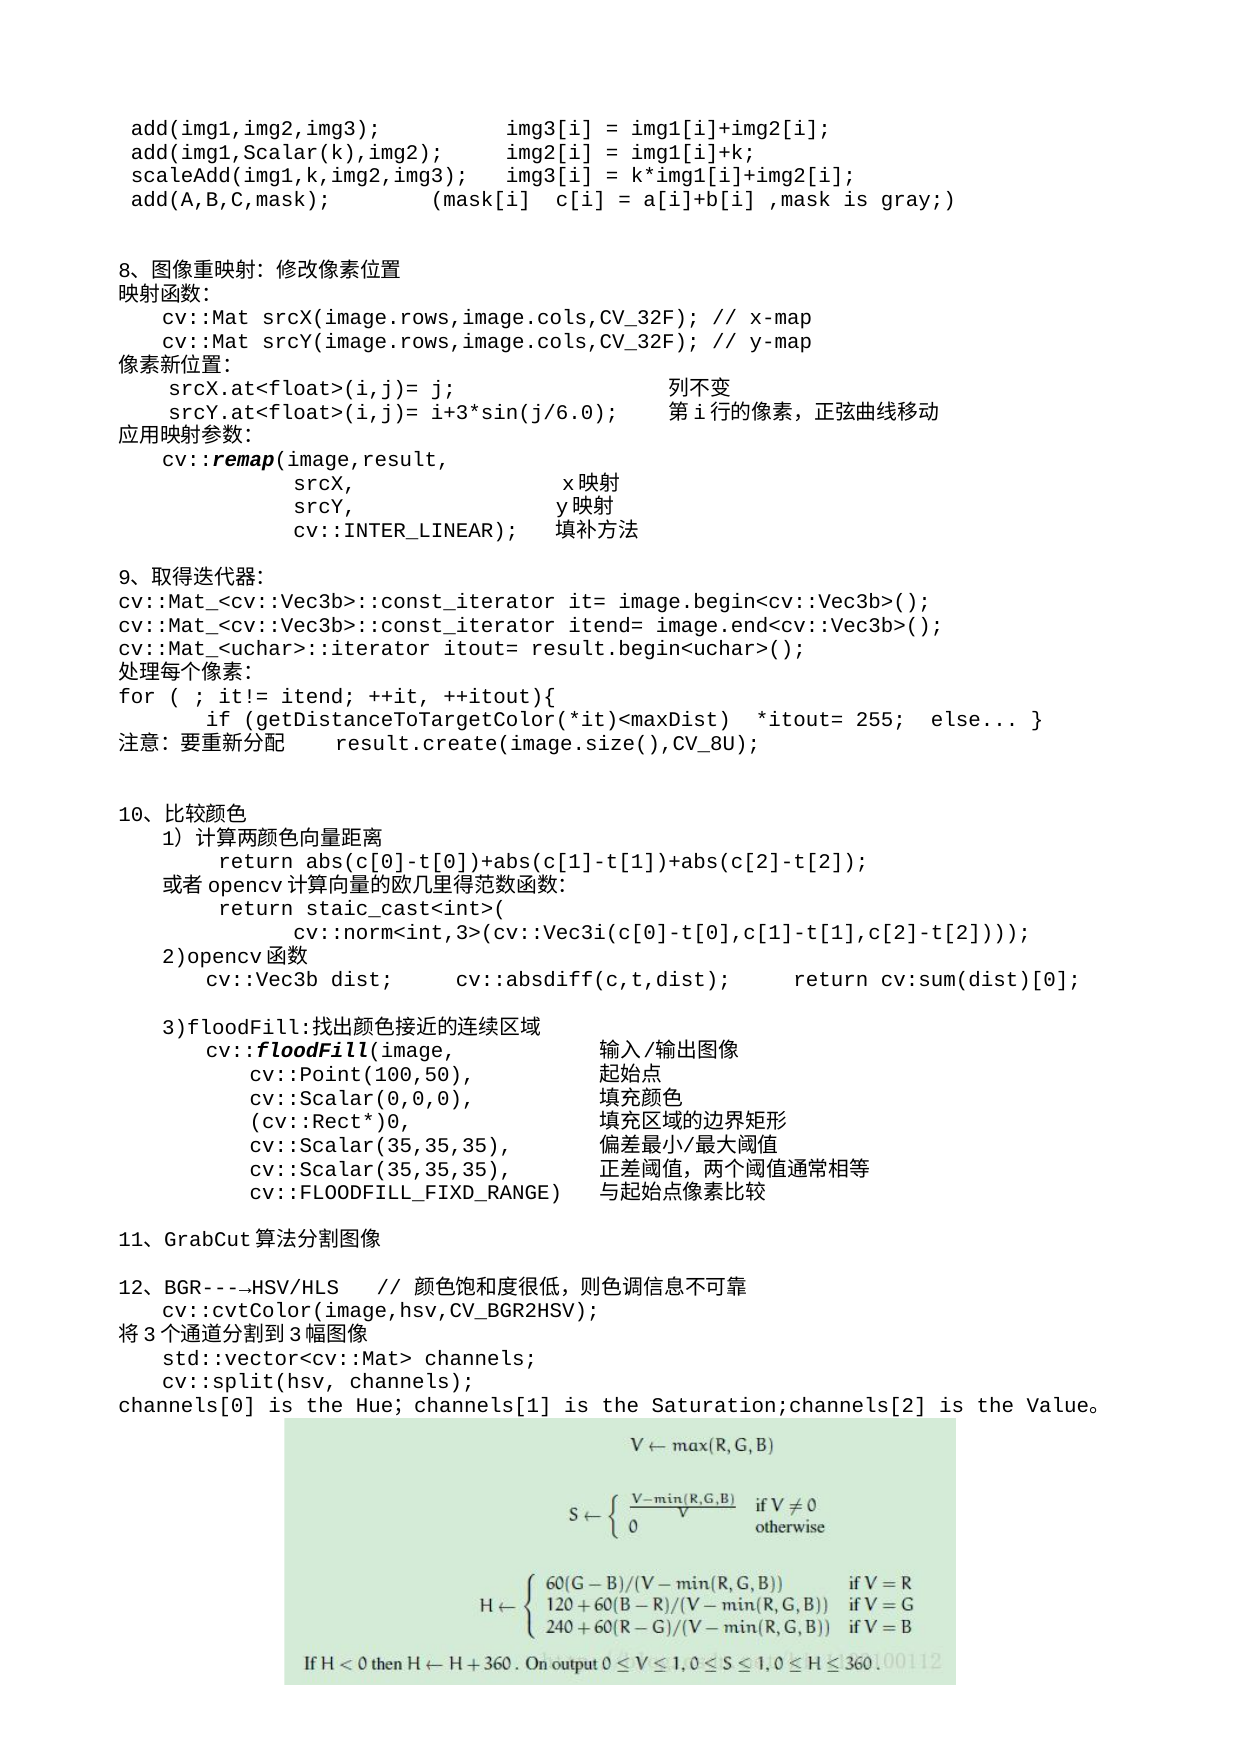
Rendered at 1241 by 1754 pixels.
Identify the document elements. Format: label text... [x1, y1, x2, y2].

text return abs(c[0]-t[0])+abs(c[1]-t[1])+abs(c[2]-t[2]); [118, 851, 1122, 875]
text cv::remap(image,result, [118, 449, 1122, 473]
text 将3个通道分割到3幅图像 [118, 1324, 1122, 1348]
text 2)opencv函数 [118, 946, 1122, 969]
text for ( ; it!= itend; ++it, ++itout){ [118, 686, 1122, 709]
text cv::Point(100,50), 起始点 [118, 1064, 1122, 1088]
text cv::Mat_<cv::Vec3b>::const_iterator it= image.begin<cv::Vec3b>(); [118, 591, 1122, 615]
text if (getDistanceToTargetColor(*it)<maxDist) *itout= 255; else... } [118, 709, 1122, 733]
text cv::Mat srcY(image.rows,image.cols,CV_32F); // y-map [118, 331, 1122, 354]
text cv::INTER_LINEAR); 填补方法 [118, 520, 1122, 544]
text cv::cvtColor(image,hsv,CV_BGR2HSV); [118, 1300, 1122, 1324]
text 11、GrabCut算法分割图像 [118, 1229, 1122, 1253]
text cv::floodFill(image, 输入 /输出图像 [118, 1040, 1122, 1064]
text 9、取得迭代器： [118, 567, 1122, 591]
text scaleAdd(img1,k,img2,img3); img3[i] = k*img1[i]+img2[i]; [118, 165, 1122, 189]
text srcY.at<float>(i,j)= i+3*sin(j/6.0); 第i行的像素，正弦曲线移动 [118, 402, 1122, 426]
text cv::Mat_<cv::Vec3b>::const_iterator itend= image.end<cv::Vec3b>(); [118, 615, 1122, 638]
text cv::split(hsv, channels); [118, 1371, 1122, 1395]
text 3)floodFill:找出颜色接近的连续区域 [118, 1017, 1122, 1040]
text cv::Vec3b dist; cv::absdiff(c,t,dist); return cv:sum(dist)[0]; [118, 969, 1122, 993]
text 应用映射参数： [118, 426, 1122, 449]
text 注意：要重新分配 result.create(image.size(),CV_8U); [118, 733, 1122, 757]
text cv::Scalar(35,35,35), 偏差最小/最大阈值 [118, 1135, 1122, 1158]
text 处理每个像素： [118, 662, 1122, 686]
text 1）计算两颜色向量距离 [118, 827, 1122, 851]
text std::vector<cv::Mat> channels; [118, 1348, 1122, 1371]
text add(A,B,C,mask); (mask[i] c[i] = a[i]+b[i] ,mask is gray;) [118, 189, 1122, 213]
text add(img1,img2,img3); img3[i] = img1[i]+img2[i]; [118, 118, 1122, 142]
text cv::Scalar(0,0,0), 填充颜色 [118, 1088, 1122, 1111]
text cv::FLOODFILL_FIXD_RANGE) 与起始点像素比较 [118, 1182, 1122, 1206]
text channels[0] is the Hue；channels[1] is the Saturation;channels[2] is the Value。 [118, 1395, 1122, 1419]
text add(img1,Scalar(k),img2); img2[i] = img1[i]+k; [118, 142, 1122, 165]
text cv::norm<int,3>(cv::Vec3i(c[0]-t[0],c[1]-t[1],c[2]-t[2]))); [118, 922, 1122, 946]
text 8、图像重映射：修改像素位置 [118, 260, 1122, 284]
text 或者opencv计算向量的欧几里得范数函数： [118, 875, 1122, 898]
text srcX, x映射 [118, 473, 1122, 496]
text cv::Scalar(35,35,35), 正差阈值，两个阈值通常相等 [118, 1158, 1122, 1182]
text 像素新位置： [118, 354, 1122, 378]
text 映射函数： [118, 284, 1122, 307]
text srcX.at<float>(i,j)= j; 列不变 [118, 378, 1122, 402]
text srcY, y映射 [118, 496, 1122, 520]
text 10、比较颜色 [118, 804, 1122, 827]
text cv::Mat srcX(image.rows,image.cols,CV_32F); // x-map [118, 307, 1122, 331]
text return staic_cast<int>( [118, 898, 1122, 922]
text (cv::Rect*)0, 填充区域的边界矩形 [118, 1111, 1122, 1135]
text 12、BGR---→HSV/HLS // 颜色饱和度很低，则色调信息不可靠 [118, 1277, 1122, 1300]
picture [284, 1418, 956, 1685]
text cv::Mat_<uchar>::iterator itout= result.begin<uchar>(); [118, 638, 1122, 662]
